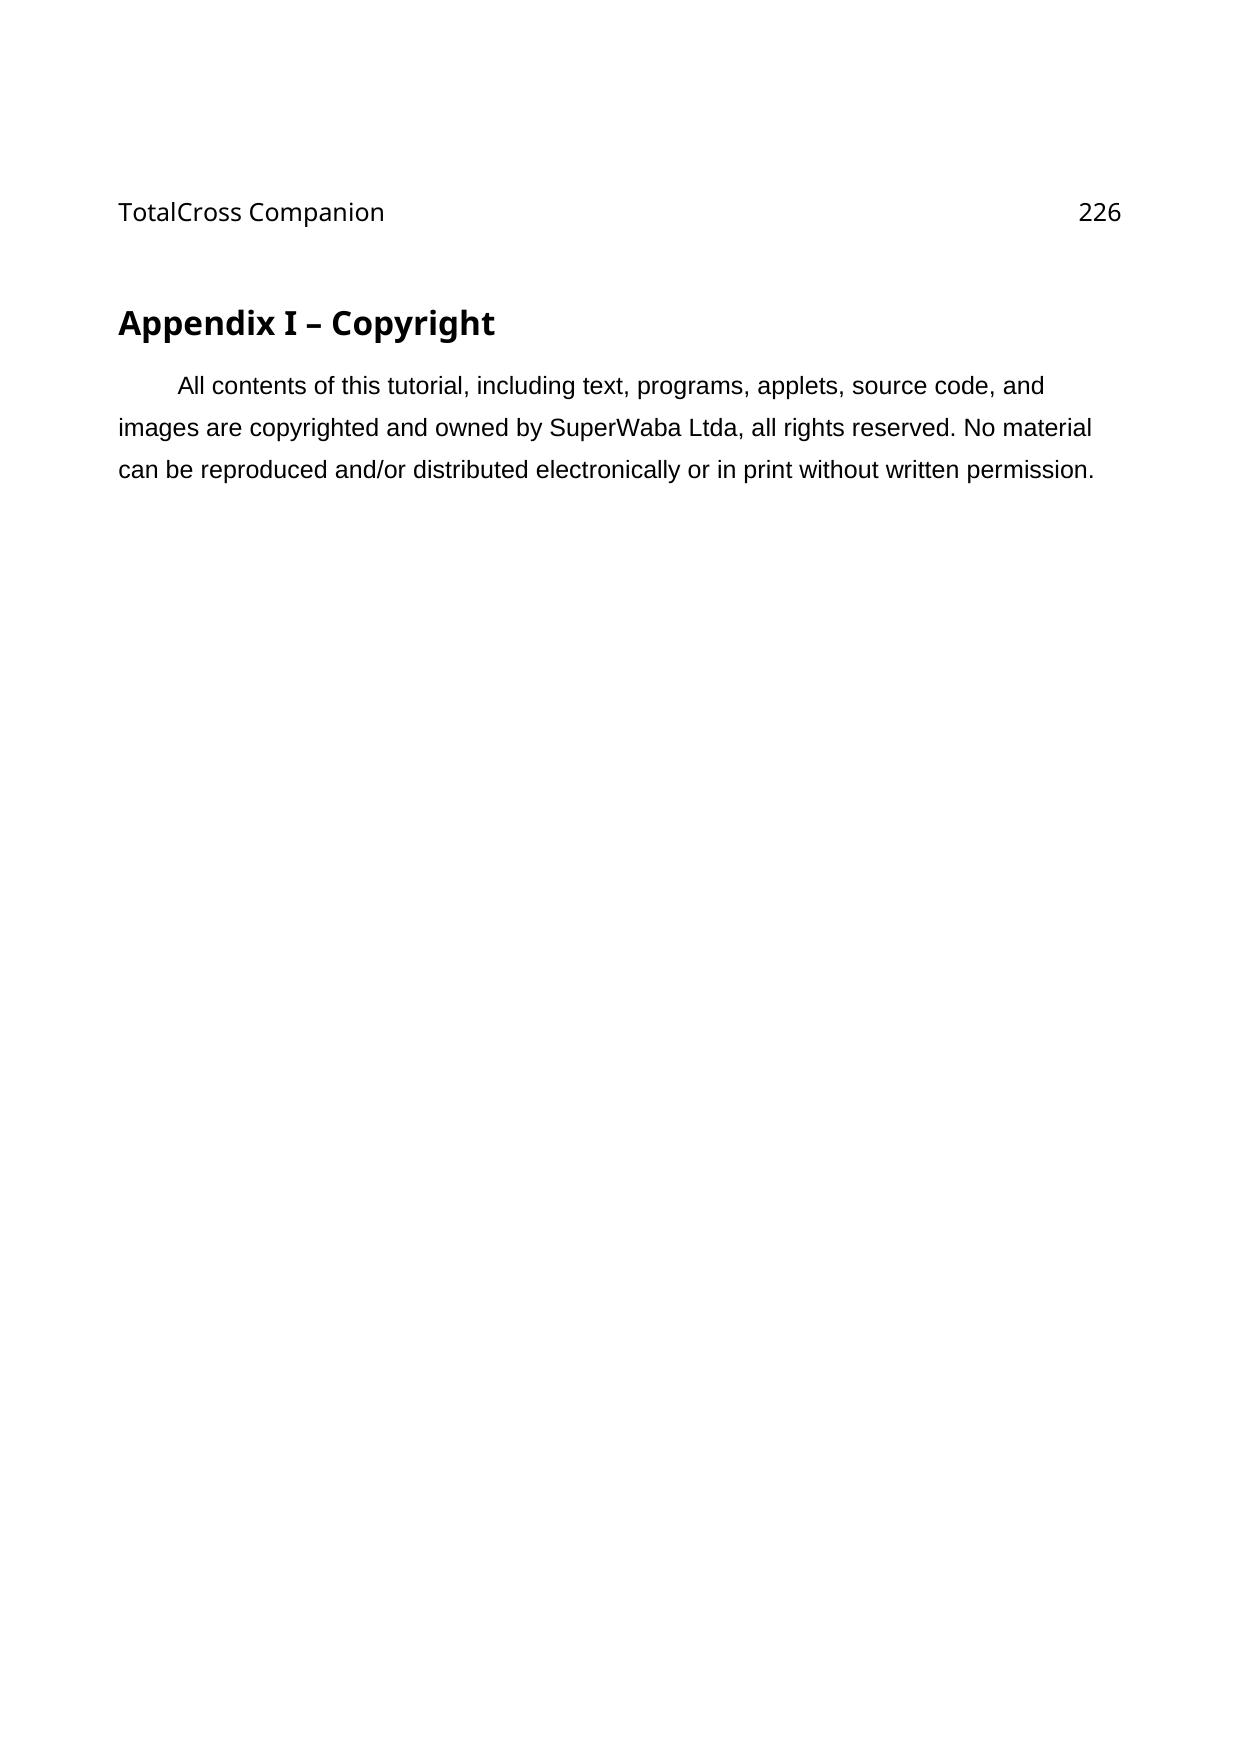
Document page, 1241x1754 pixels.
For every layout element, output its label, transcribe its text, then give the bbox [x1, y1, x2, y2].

subtitle Appendix I – Copyright [118, 300, 1122, 346]
text All contents of this tutorial, including text, programs, applets, source code, and images are copyrighted and owned by SuperWaba Ltda, all rights reserved. No material can be reproduced and/or distributed electronically or in print without written permission. [118, 372, 1122, 484]
